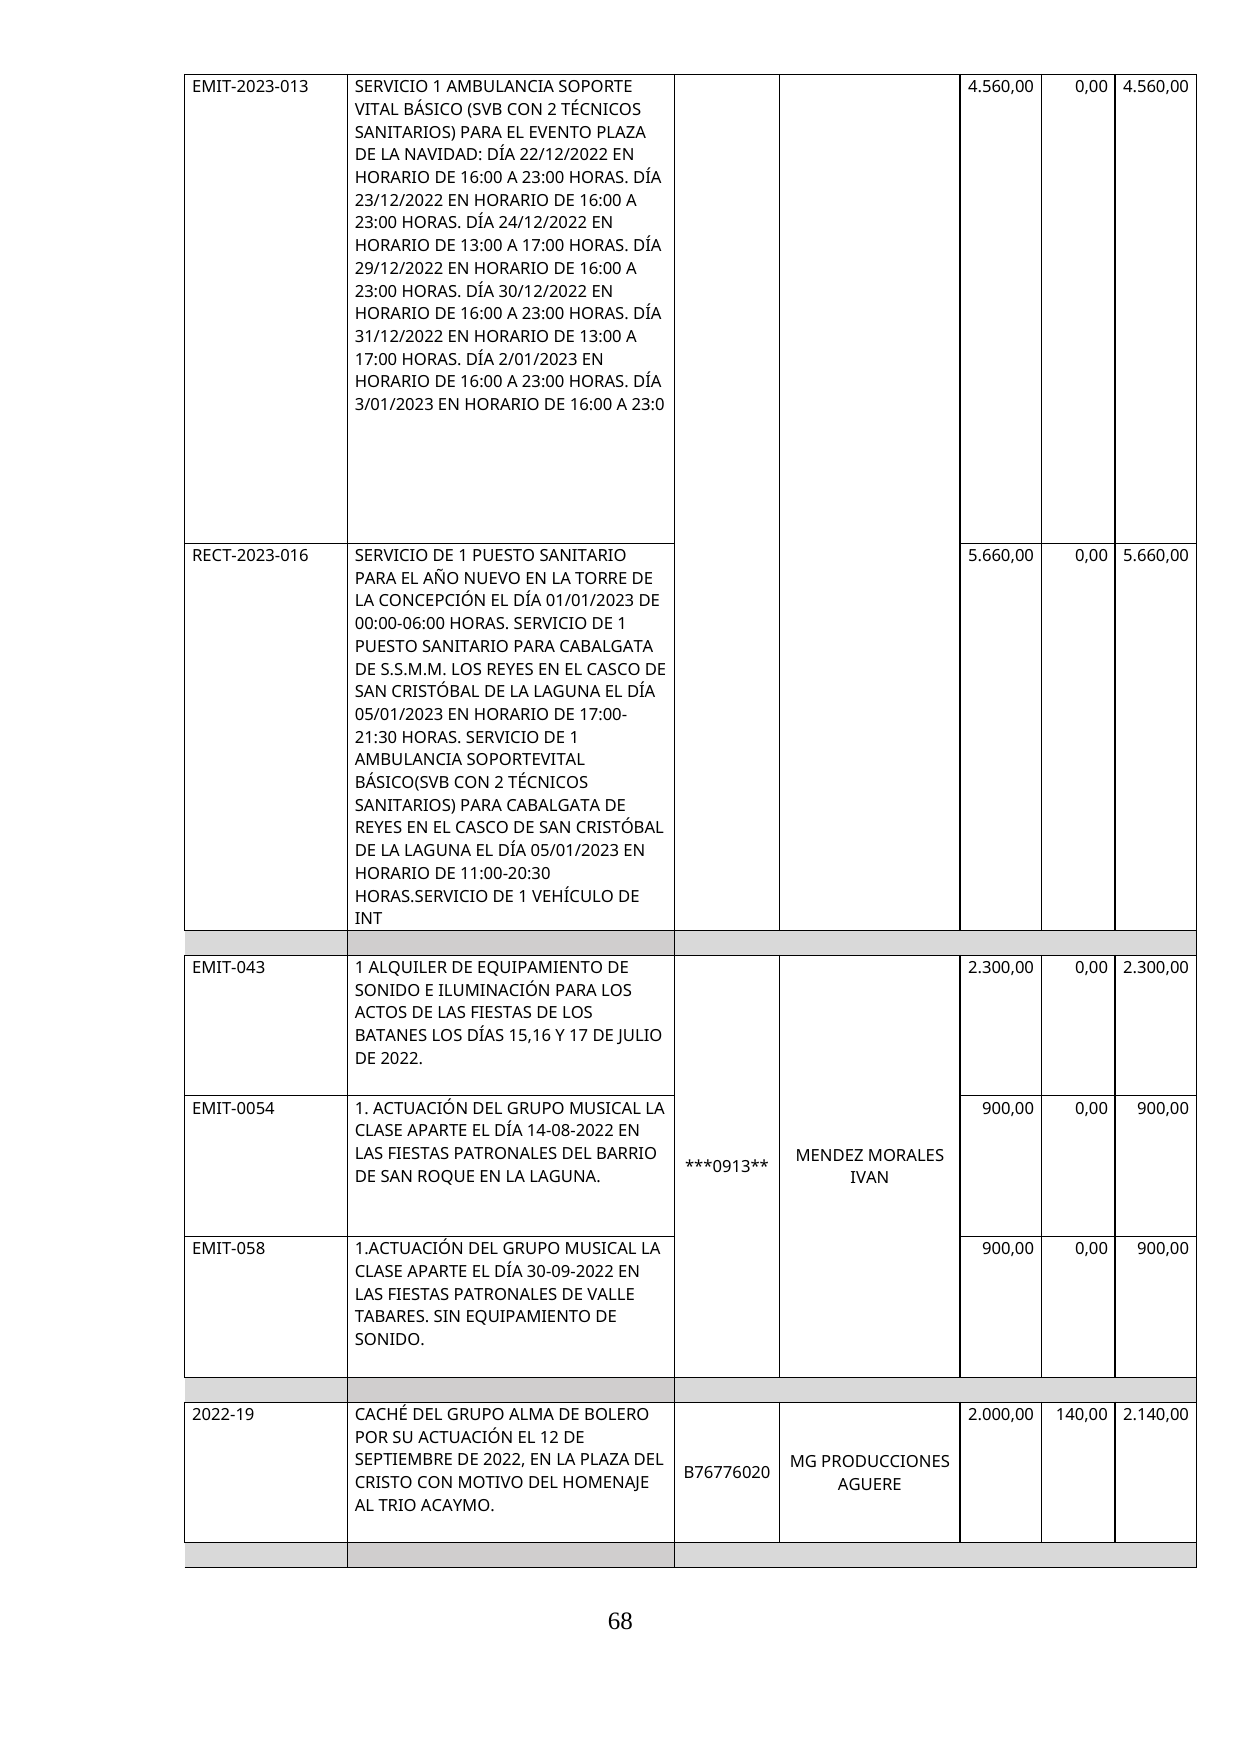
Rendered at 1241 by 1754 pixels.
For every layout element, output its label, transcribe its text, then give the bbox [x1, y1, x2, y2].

table_cell [675, 1378, 779, 1402]
table_cell [1115, 1543, 1196, 1567]
table_cell [1041, 1543, 1115, 1567]
table_cell 2.300,00 [1116, 956, 1196, 1095]
table_cell SERVICIO DE 1 PUESTO SANITARIO PARA EL AÑO NUEVO EN LA TORRE DE LA CONCEPCIÓN EL DÍA 01/01/2023 DE 00:00-06:00 HORAS. SERVICIO DE 1 PUESTO SANITARIO PARA CABALGATA DE S.S.M.M. LOS REYES EN EL CASCO DE SAN CRISTÓBAL DE LA LAGUNA EL DÍA 05/01/2023 EN HORARIO DE 17:00-21:30 HORAS. SERVICIO DE 1 AMBULANCIA SOPORTEVITAL BÁSICO(SVB CON 2 TÉCNICOS SANITARIOS) PARA CABALGATA DE REYES EN EL CASCO DE SAN CRISTÓBAL DE LA LAGUNA EL DÍA 05/01/2023 EN HORARIO DE 11:00-20:30 HORAS.SERVICIO DE 1 VEHÍCULO DE INT [348, 544, 674, 930]
table_cell 2.000,00 [961, 1403, 1041, 1542]
table_cell [1115, 1378, 1196, 1402]
table_cell CACHÉ DEL GRUPO ALMA DE BOLERO POR SU ACTUACIÓN EL 12 DE SEPTIEMBRE DE 2022, EN LA PLAZA DEL CRISTO CON MOTIVO DEL HOMENAJE AL TRIO ACAYMO. [348, 1403, 674, 1542]
table_cell [185, 931, 347, 955]
table_cell 1 ALQUILER DE EQUIPAMIENTO DE SONIDO E ILUMINACIÓN PARA LOS ACTOS DE LAS FIESTAS DE LOS BATANES LOS DÍAS 15,16 Y 17 DE JULIO DE 2022. [348, 956, 674, 1095]
table_cell 0,00 [1042, 1237, 1114, 1377]
table_cell EMIT-043 [185, 956, 347, 1095]
table_cell SERVICIO 1 AMBULANCIA SOPORTE VITAL BÁSICO (SVB CON 2 TÉCNICOS SANITARIOS) PARA EL EVENTO PLAZA DE LA NAVIDAD: DÍA 22/12/2022 EN HORARIO DE 16:00 A 23:00 HORAS. DÍA 23/12/2022 EN HORARIO DE 16:00 A 23:00 HORAS. DÍA 24/12/2022 EN HORARIO DE 13:00 A 17:00 HORAS. DÍA 29/12/2022 EN HORARIO DE 16:00 A 23:00 HORAS. DÍA 30/12/2022 EN HORARIO DE 16:00 A 23:00 HORAS. DÍA 31/12/2022 EN HORARIO DE 13:00 A 17:00 HORAS. DÍA 2/01/2023 EN HORARIO DE 16:00 A 23:00 HORAS. DÍA 3/01/2023 EN HORARIO DE 16:00 A 23:0 [348, 75, 674, 543]
table_cell [1041, 1378, 1115, 1402]
table_cell 2022-19 [185, 1403, 347, 1542]
table_cell 0,00 [1042, 75, 1114, 543]
table_cell [1041, 931, 1115, 955]
table_cell 5.660,00 [1116, 544, 1196, 930]
table_cell [675, 931, 779, 955]
table_cell EMIT-058 [185, 1237, 347, 1377]
table_cell 1.ACTUACIÓN DEL GRUPO MUSICAL LA CLASE APARTE EL DÍA 30-09-2022 EN LAS FIESTAS PATRONALES DE VALLE TABARES. SIN EQUIPAMIENTO DE SONIDO. [348, 1237, 674, 1377]
table_cell 5.660,00 [961, 544, 1041, 930]
table_cell EMIT-0054 [185, 1096, 347, 1236]
table_cell 1. ACTUACIÓN DEL GRUPO MUSICAL LA CLASE APARTE EL DÍA 14-08-2022 EN LAS FIESTAS PATRONALES DEL BARRIO DE SAN ROQUE EN LA LAGUNA. [348, 1096, 674, 1236]
table_cell [1115, 931, 1196, 955]
table_cell [779, 1378, 960, 1402]
table_cell [960, 931, 1041, 955]
table_cell [675, 1543, 779, 1567]
table_cell 900,00 [1116, 1237, 1196, 1377]
table_cell MG PRODUCCIONES AGUERE [780, 1403, 959, 1542]
table_cell 140,00 [1042, 1403, 1114, 1542]
table_cell [675, 75, 779, 930]
table_cell [960, 1543, 1041, 1567]
table_cell 4.560,00 [1116, 75, 1196, 543]
table_cell 0,00 [1042, 956, 1114, 1095]
table_cell [185, 1543, 347, 1567]
table_cell 4.560,00 [961, 75, 1041, 543]
table_cell 2.300,00 [961, 956, 1041, 1095]
table_cell 900,00 [961, 1237, 1041, 1377]
table_cell B76776020 [675, 1403, 779, 1542]
table_cell 900,00 [961, 1096, 1041, 1236]
table_cell 0,00 [1042, 544, 1114, 930]
table_cell [779, 1543, 960, 1567]
table_cell ***0913** [675, 956, 779, 1377]
table_cell 900,00 [1116, 1096, 1196, 1236]
table_cell [780, 75, 959, 930]
table_cell [348, 931, 674, 955]
table_cell [960, 1378, 1041, 1402]
table_cell [348, 1378, 674, 1402]
table_cell [779, 931, 960, 955]
table_cell RECT-2023-016 [185, 544, 347, 930]
table_cell MENDEZ MORALES IVAN [780, 956, 959, 1377]
table_cell [348, 1543, 674, 1567]
table_cell EMIT-2023-013 [185, 75, 347, 543]
table_cell [185, 1378, 347, 1402]
table_cell 0,00 [1042, 1096, 1114, 1236]
table_cell 2.140,00 [1116, 1403, 1196, 1542]
